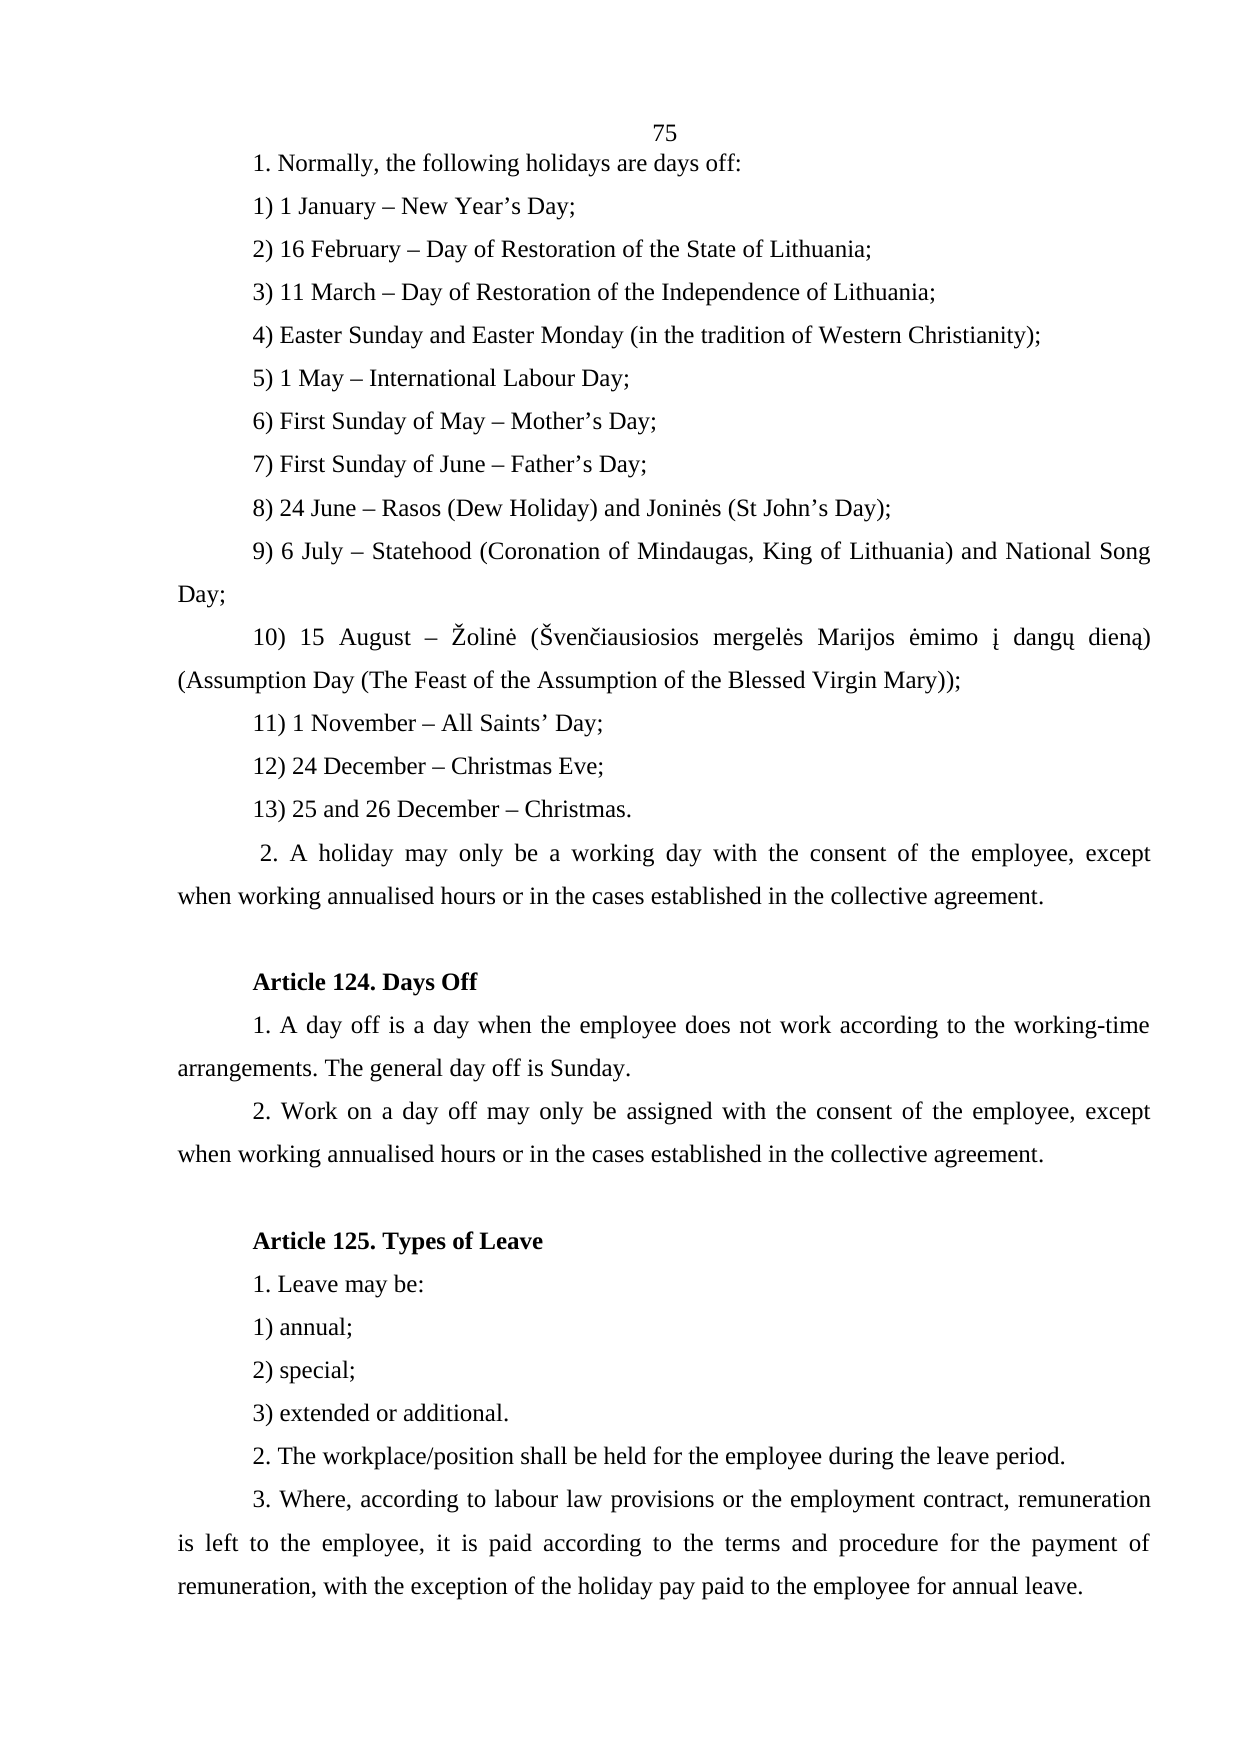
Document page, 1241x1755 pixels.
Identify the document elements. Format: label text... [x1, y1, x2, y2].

text 13) 25 and 26 December – Christmas. [177, 794, 1152, 823]
text 8) 24 June – Rasos (Dew Holiday) and Joninės (St John’s Day); [177, 493, 1152, 521]
text 2. A holiday may only be a working day with the consent of the employee, except when working annualised hours or in the cases established in the collective agreement. [177, 838, 1152, 909]
text 9) 6 July – Statehood (Coronation of Mindaugas, King of Lithuania) and National Song Day; [177, 536, 1152, 608]
text 1) annual; [177, 1312, 1152, 1341]
text 6) First Sunday of May – Mother’s Day; [177, 406, 1152, 435]
text 1. A day off is a day when the employee does not work according to the working-time arrangements. The general day off is Sunday. [177, 1010, 1152, 1082]
text 2. The workplace/position shall be held for the employee during the leave period. [177, 1441, 1152, 1470]
text 1) 1 January – New Year’s Day; [177, 191, 1152, 219]
text 2) 16 February – Day of Restoration of the State of Lithuania; [177, 234, 1152, 263]
text 2) special; [177, 1355, 1152, 1384]
text 3) extended or additional. [177, 1398, 1152, 1427]
text 3) 11 March – Day of Restoration of the Independence of Lithuania; [177, 277, 1152, 306]
text 1. Leave may be: [177, 1269, 1152, 1298]
text 2. Work on a day off may only be assigned with the consent of the employee, except when working annualised hours or in the cases established in the collective agreement. [177, 1096, 1152, 1168]
text 1. Normally, the following holidays are days off: [177, 148, 1152, 176]
text 5) 1 May – International Labour Day; [177, 363, 1152, 392]
text 7) First Sunday of June – Father’s Day; [177, 449, 1152, 478]
text 12) 24 December – Christmas Eve; [177, 751, 1152, 780]
text Article 124. Days Off [177, 967, 1152, 996]
text Article 125. Types of Leave [177, 1226, 1152, 1254]
text 3. Where, according to labour law provisions or the employment contract, remuneration is left to the employee, it is paid according to the terms and procedure for the payment of remuneration, with the exception of the holiday pay paid to the employee for annual leave. [177, 1484, 1152, 1599]
text 11) 1 November – All Saints’ Day; [177, 708, 1152, 737]
text 4) Easter Sunday and Easter Monday (in the tradition of Western Christianity); [177, 320, 1152, 349]
text 10) 15 August – Žolinė (Švenčiausiosios mergelės Marijos ėmimo į dangų dieną) (Assumption Day (The Feast of the Assumption of the Blessed Virgin Mary)); [177, 622, 1152, 694]
